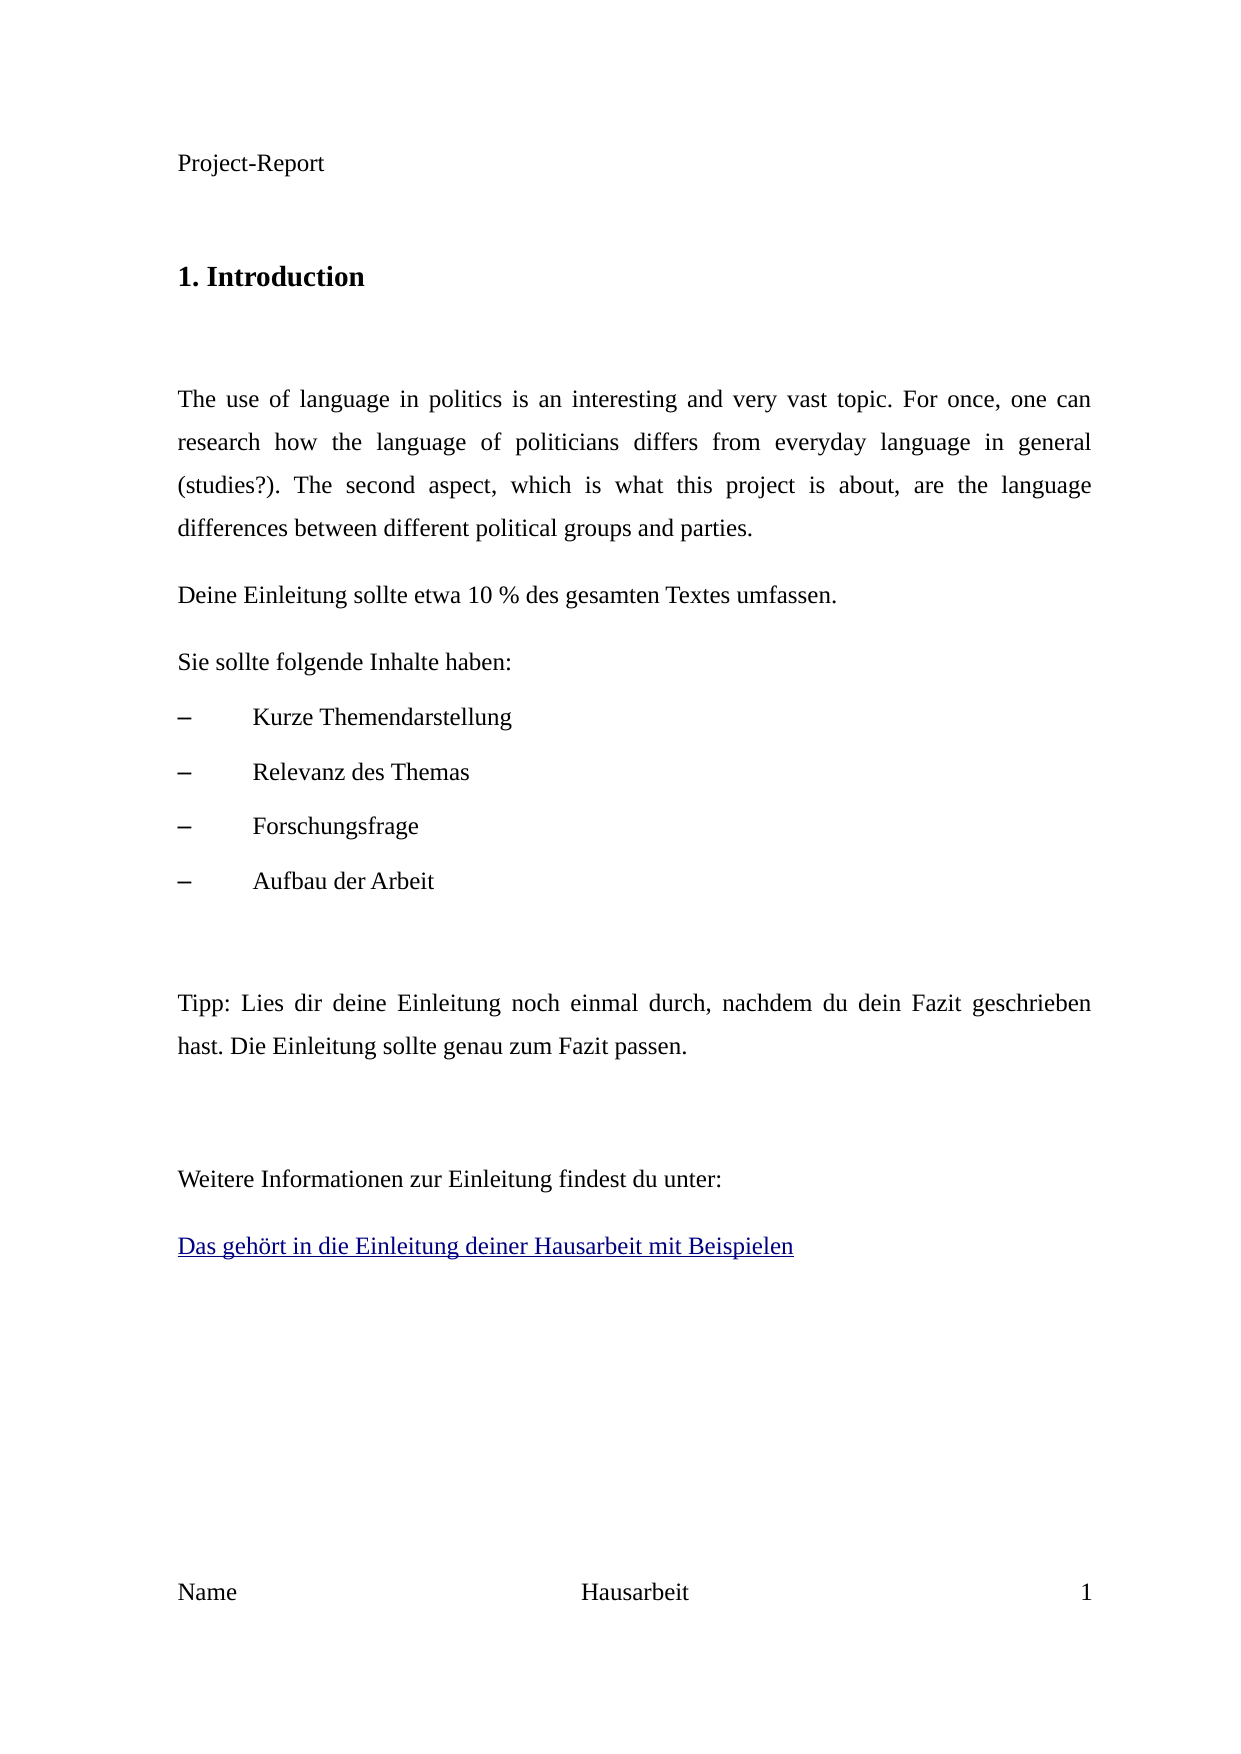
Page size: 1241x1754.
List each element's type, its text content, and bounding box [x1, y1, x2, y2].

text Das gehört in die Einleitung deiner Hausarbeit mit Beispielen [177, 1231, 1093, 1260]
text The use of language in politics is an interesting and very vast topic. For once, one can research how the language of politicians differs from everyday language in general (studies?). The second aspect, which is what this project is about, are the language differences between different political groups and parties. [177, 384, 1093, 542]
list Forschungsfrage [177, 811, 1093, 840]
list Kurze Themendarstellung [177, 702, 1093, 730]
text Sie sollte folgende Inhalte haben: [177, 647, 1093, 676]
list Aufbau der Arbeit [177, 866, 1093, 895]
text Weitere Informationen zur Einleitung findest du unter: [177, 1164, 1093, 1193]
text Tipp: Lies dir deine Einleitung noch einmal durch, nachdem du dein Fazit geschrieben hast. Die Einleitung sollte genau zum Fazit passen. [177, 988, 1093, 1060]
subtitle 1. Introduction [177, 259, 1093, 293]
list Relevanz des Themas [177, 757, 1093, 785]
text Deine Einleitung sollte etwa 10 % des gesamten Textes umfassen. [177, 580, 1093, 609]
